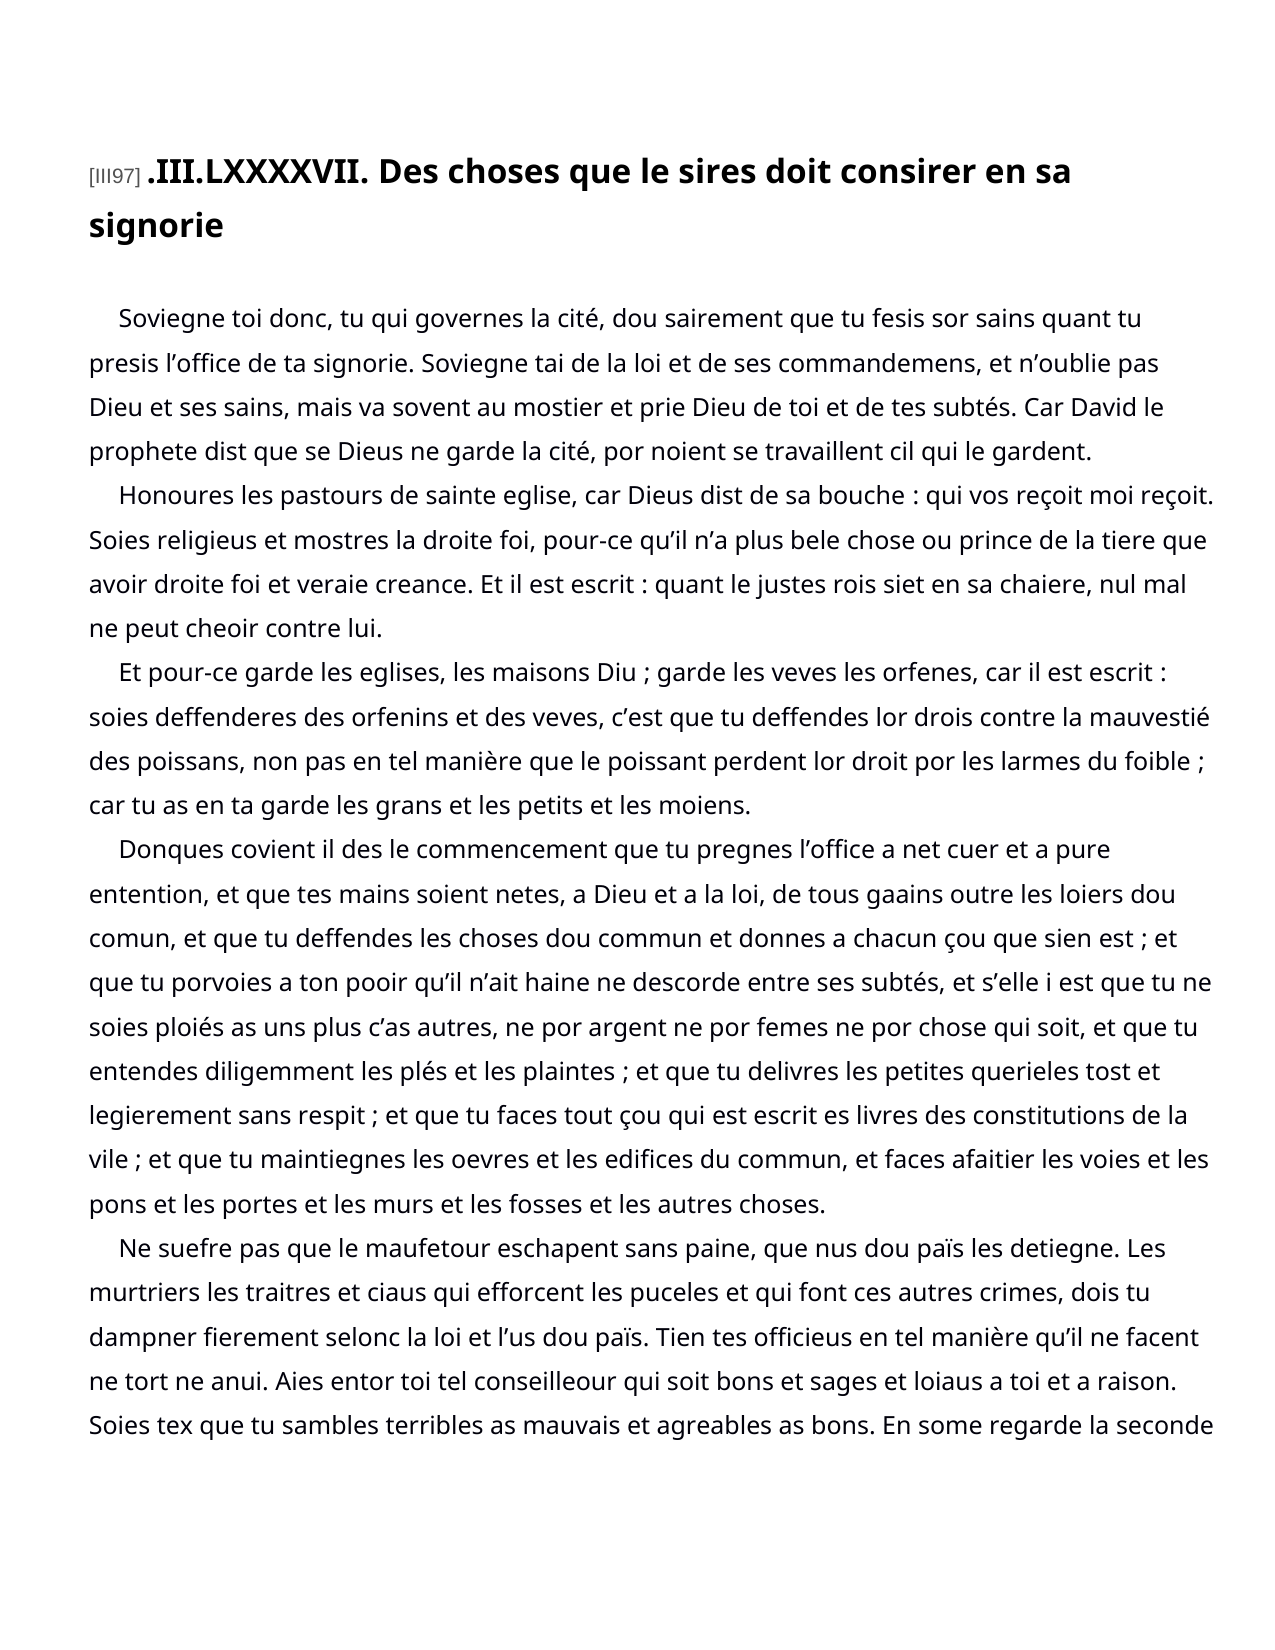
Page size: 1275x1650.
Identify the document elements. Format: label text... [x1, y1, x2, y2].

subtitle [III97] .III.LXXXXVII. Des choses que le sires doit consirer en sa signorie [89, 148, 1216, 248]
text Honoures les pastours de sainte eglise, car Dieus dist de sa bouche : qui vos reçoit moi reçoit. Soies religieus et mostres la droite foi, pour-ce qu’il n’a plus bele chose ou prince de la tiere que avoir droite foi et veraie creance. Et il est escrit : quant le justes rois siet en sa chaiere, nul mal ne peut cheoir contre lui. [89, 478, 1216, 645]
text Donques covient il des le commencement que tu pregnes l’office a net cuer et a pure entention, et que tes mains soient netes, a Dieu et a la loi, de tous gaains outre les loiers dou comun, et que tu deffendes les choses dou commun et donnes a chacun çou que sien est ; et que tu porvoies a ton pooir qu’il n’ait haine ne descorde entre ses subtés, et s’elle i est que tu ne soies ploiés as uns plus c’as autres, ne por argent ne por femes ne por chose qui soit, et que tu entendes diligemment les plés et les plaintes ; et que tu delivres les petites querieles tost et legierement sans respit ; et que tu faces tout çou qui est escrit es livres des constitutions de la vile ; et que tu maintiegnes les oevres et les edifices du commun, et faces afaitier les voies et les pons et les portes et les murs et les fosses et les autres choses. [89, 832, 1216, 1220]
text Ne suefre pas que le maufetour eschapent sans paine, que nus dou païs les detiegne. Les murtriers les traitres et ciaus qui efforcent les puceles et qui font ces autres crimes, dois tu dampner fierement selonc la loi et l’us dou païs. Tien tes officieus en tel manière qu’il ne facent ne tort ne anui. Aies entor toi tel conseilleour qui soit bons et sages et loiaus a toi et a raison. Soies tex que tu sambles terribles as mauvais et agreables as bons. En some regarde la seconde [89, 1231, 1216, 1442]
text Soviegne toi donc, tu qui governes la cité, dou sairement que tu fesis sor sains quant tu presis l’office de ta signorie. Soviegne tai de la loi et de ses commandemens, et n’oublie pas Dieu et ses sains, mais va sovent au mostier et prie Dieu de toi et de tes subtés. Car David le prophete dist que se Dieus ne garde la cité, por noient se travaillent cil qui le gardent. [89, 301, 1216, 468]
text Et pour-ce garde les eglises, les maisons Diu ; garde les veves les orfenes, car il est escrit : soies deffenderes des orfenins et des veves, c’est que tu deffendes lor drois contre la mauvestié des poissans, non pas en tel manière que le poissant perdent lor droit por les larmes du foible ; car tu as en ta garde les grans et les petits et les moiens. [89, 655, 1216, 822]
